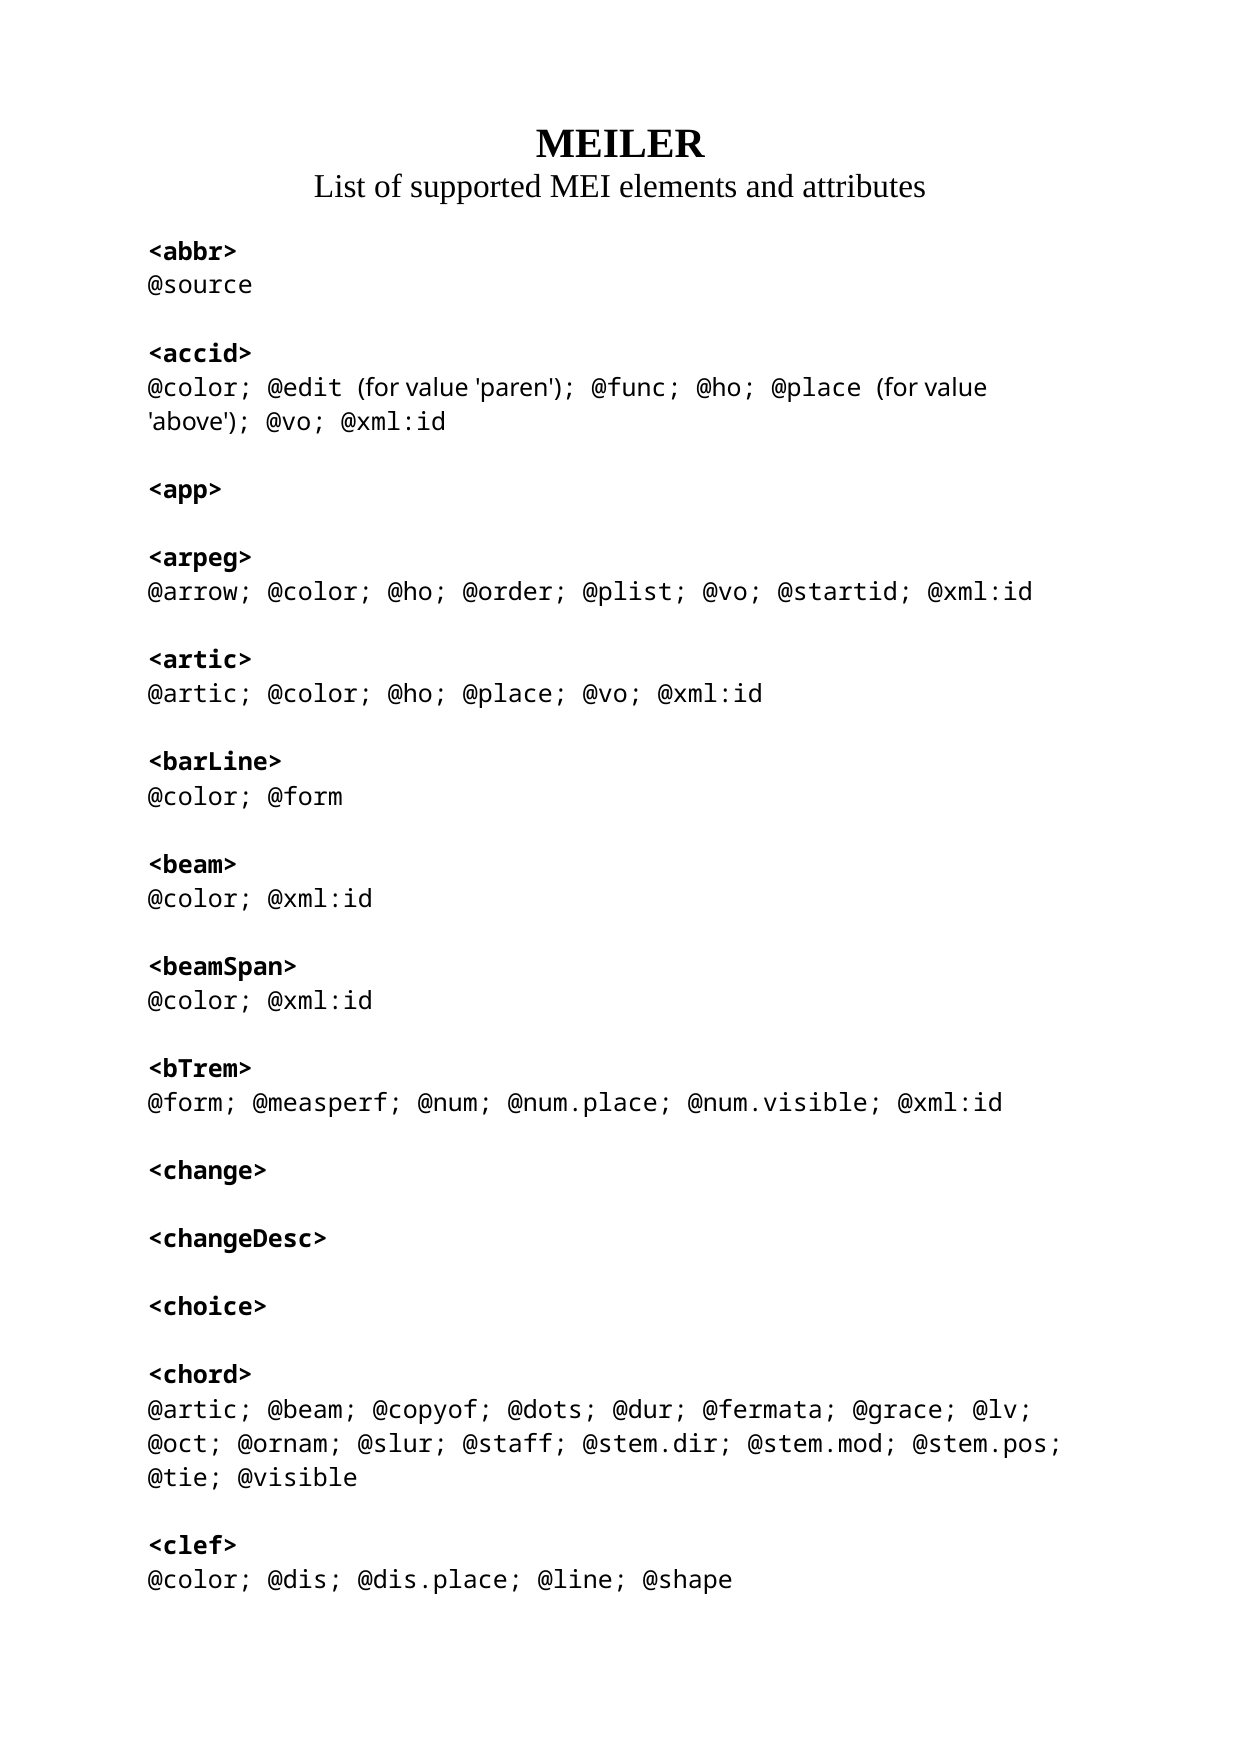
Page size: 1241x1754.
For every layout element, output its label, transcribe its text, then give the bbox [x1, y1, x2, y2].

text <bTrem> [148, 1051, 1093, 1085]
text <app> [148, 472, 1093, 506]
text @source [148, 267, 1093, 301]
text @color; @form [148, 778, 1093, 812]
text @color; @dis; @dis.place; @line; @shape [148, 1562, 1093, 1596]
text <chord> [148, 1357, 1093, 1391]
text <barLine> [148, 744, 1093, 778]
text <choice> [148, 1289, 1093, 1323]
text @form; @measperf; @num; @num.place; @num.visible; @xml:id [148, 1085, 1093, 1119]
text <beam> [148, 846, 1093, 880]
text @color; @edit (for value 'paren'); @func; @ho; @place (for value 'above'); @vo; @xml:id [148, 369, 1093, 437]
text <artic> [148, 642, 1093, 676]
text <arpeg> [148, 540, 1093, 574]
text @color; @xml:id [148, 880, 1093, 914]
text <abbr> [148, 233, 1093, 267]
text <changeDesc> [148, 1221, 1093, 1255]
text <change> [148, 1153, 1093, 1187]
text @color; @xml:id [148, 982, 1093, 1017]
text @artic; @color; @ho; @place; @vo; @xml:id [148, 676, 1093, 710]
text <beamSpan> [148, 948, 1093, 982]
text <clef> [148, 1527, 1093, 1562]
text <accid> [148, 335, 1093, 369]
text @arrow; @color; @ho; @order; @plist; @vo; @startid; @xml:id [148, 574, 1093, 608]
text MEILER [148, 118, 1093, 166]
text List of supported MEI elements and attributes [148, 166, 1093, 204]
text @artic; @beam; @copyof; @dots; @dur; @fermata; @grace; @lv; @oct; @ornam; @slur; @staff; @stem.dir; @stem.mod; @stem.pos; @tie; @visible [148, 1391, 1093, 1493]
